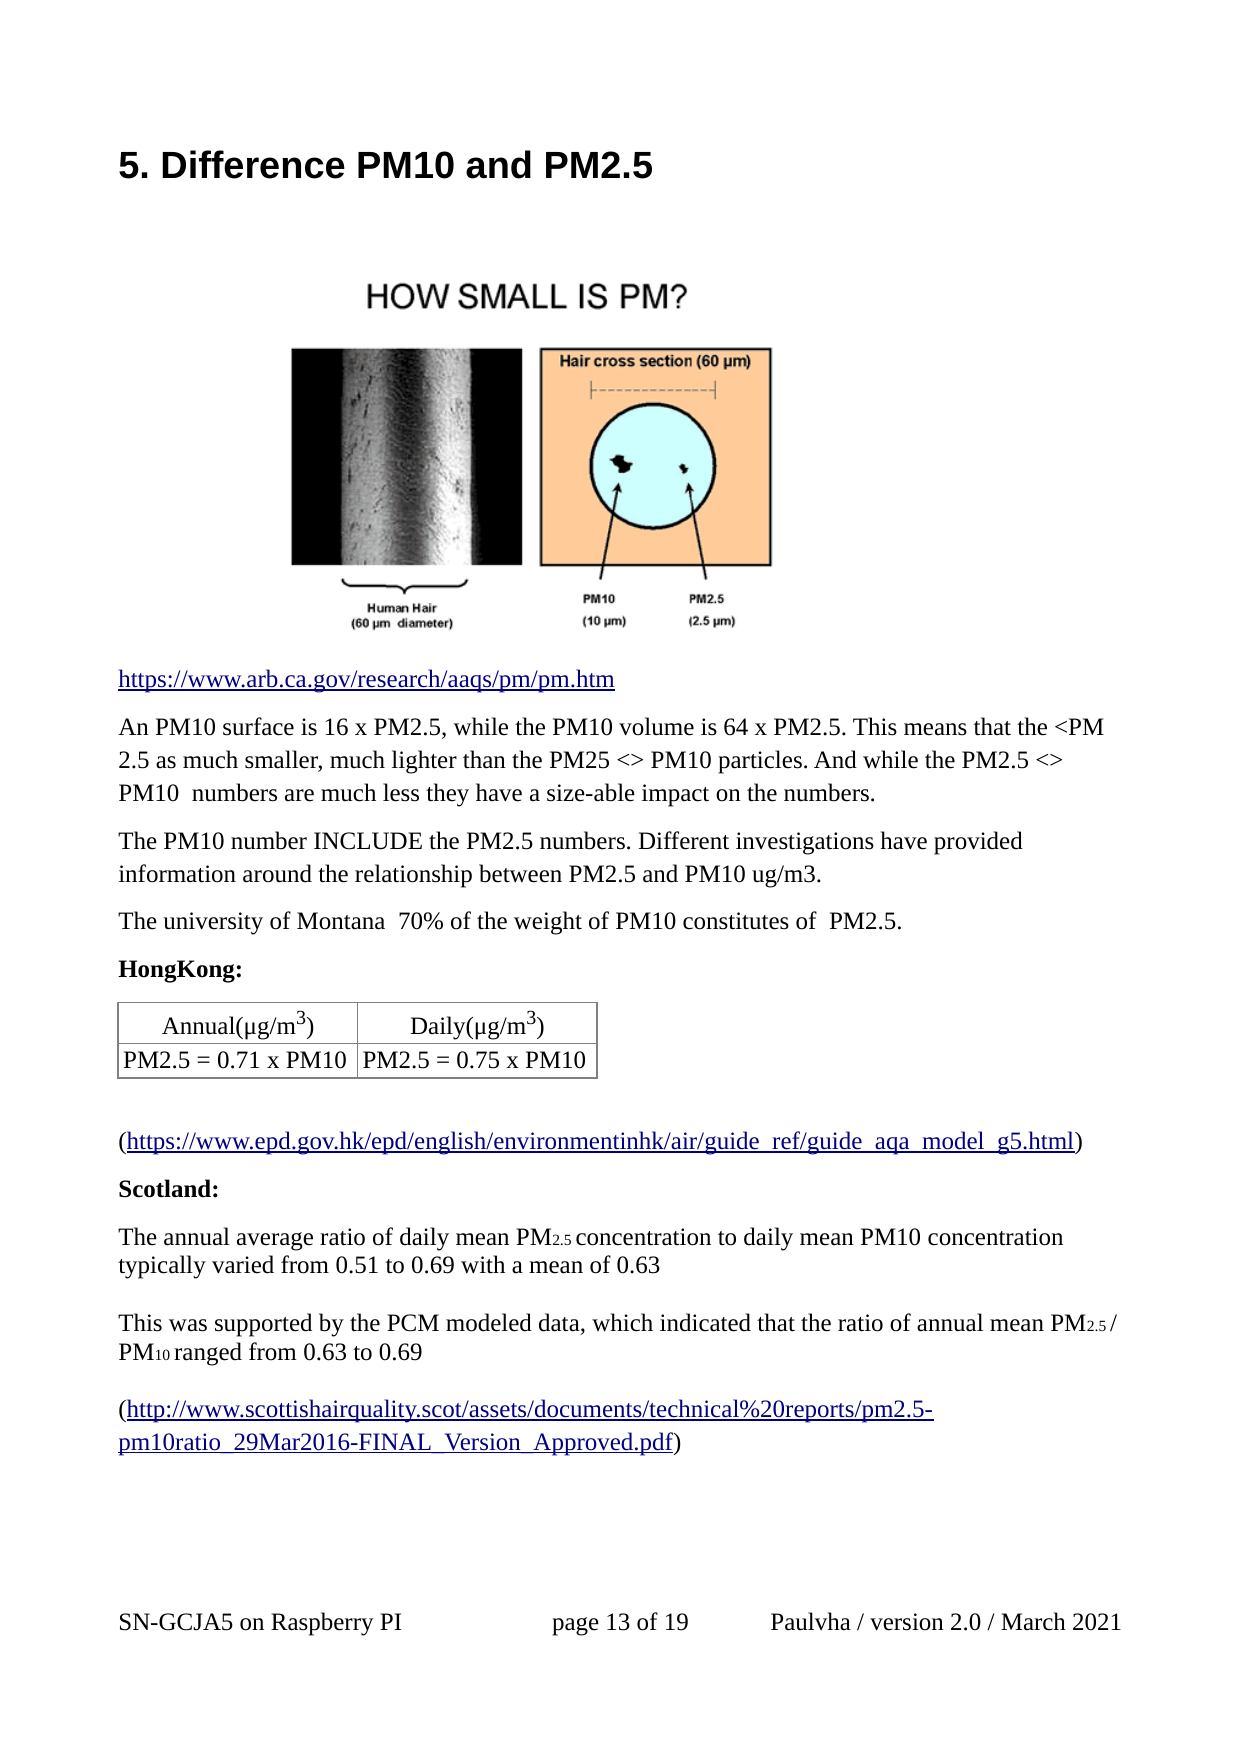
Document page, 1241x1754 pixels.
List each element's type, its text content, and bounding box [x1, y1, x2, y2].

picture [251, 247, 802, 661]
text HongKong: [118, 954, 1122, 983]
table_header Annual(μg/m3) [119, 1003, 357, 1042]
text (http://www.scottishairquality.scot/assets/documents/technical%20reports/pm2.5-pm10ratio_29Mar2016-FINAL_Version_Approved.pdf) [118, 1394, 1122, 1456]
table_cell PM2.5 = 0.75 x PM10 [358, 1044, 596, 1077]
text (https://www.epd.gov.hk/epd/english/environmentinhk/air/guide_ref/guide_aqa_model_g5.html) [118, 1126, 1122, 1155]
text https://www.arb.ca.gov/research/aaqs/pm/pm.htm [118, 661, 1122, 693]
table_header Daily(μg/m3) [358, 1003, 596, 1042]
text The PM10 number INCLUDE the PM2.5 numbers. Different investigations have provided information around the relationship between PM2.5 and PM10 ug/m3. [118, 826, 1122, 887]
text An PM10 surface is 16 x PM2.5, while the PM10 volume is 64 x PM2.5. This means that the <PM 2.5 as much smaller, much lighter than the PM25 <> PM10 particles. And while the PM2.5 <> PM10 numbers are much less they have a size-able impact on the numbers. [118, 712, 1122, 807]
table_cell PM2.5 = 0.71 x PM10 [119, 1044, 357, 1077]
text The annual average ratio of daily mean PM2.5 concentration to daily mean PM10 concentration typically varied from 0.51 to 0.69 with a mean of 0.63 [118, 1222, 1122, 1279]
text This was supported by the PCM modeled data, which indicated that the ratio of annual mean PM2.5 / PM10 ranged from 0.63 to 0.69 [118, 1308, 1122, 1365]
text The university of Montana 70% of the weight of PM10 constitutes of PM2.5. [118, 906, 1122, 935]
text Scotland: [118, 1174, 1122, 1203]
subtitle 5. Difference PM10 and PM2.5 [118, 143, 1122, 187]
